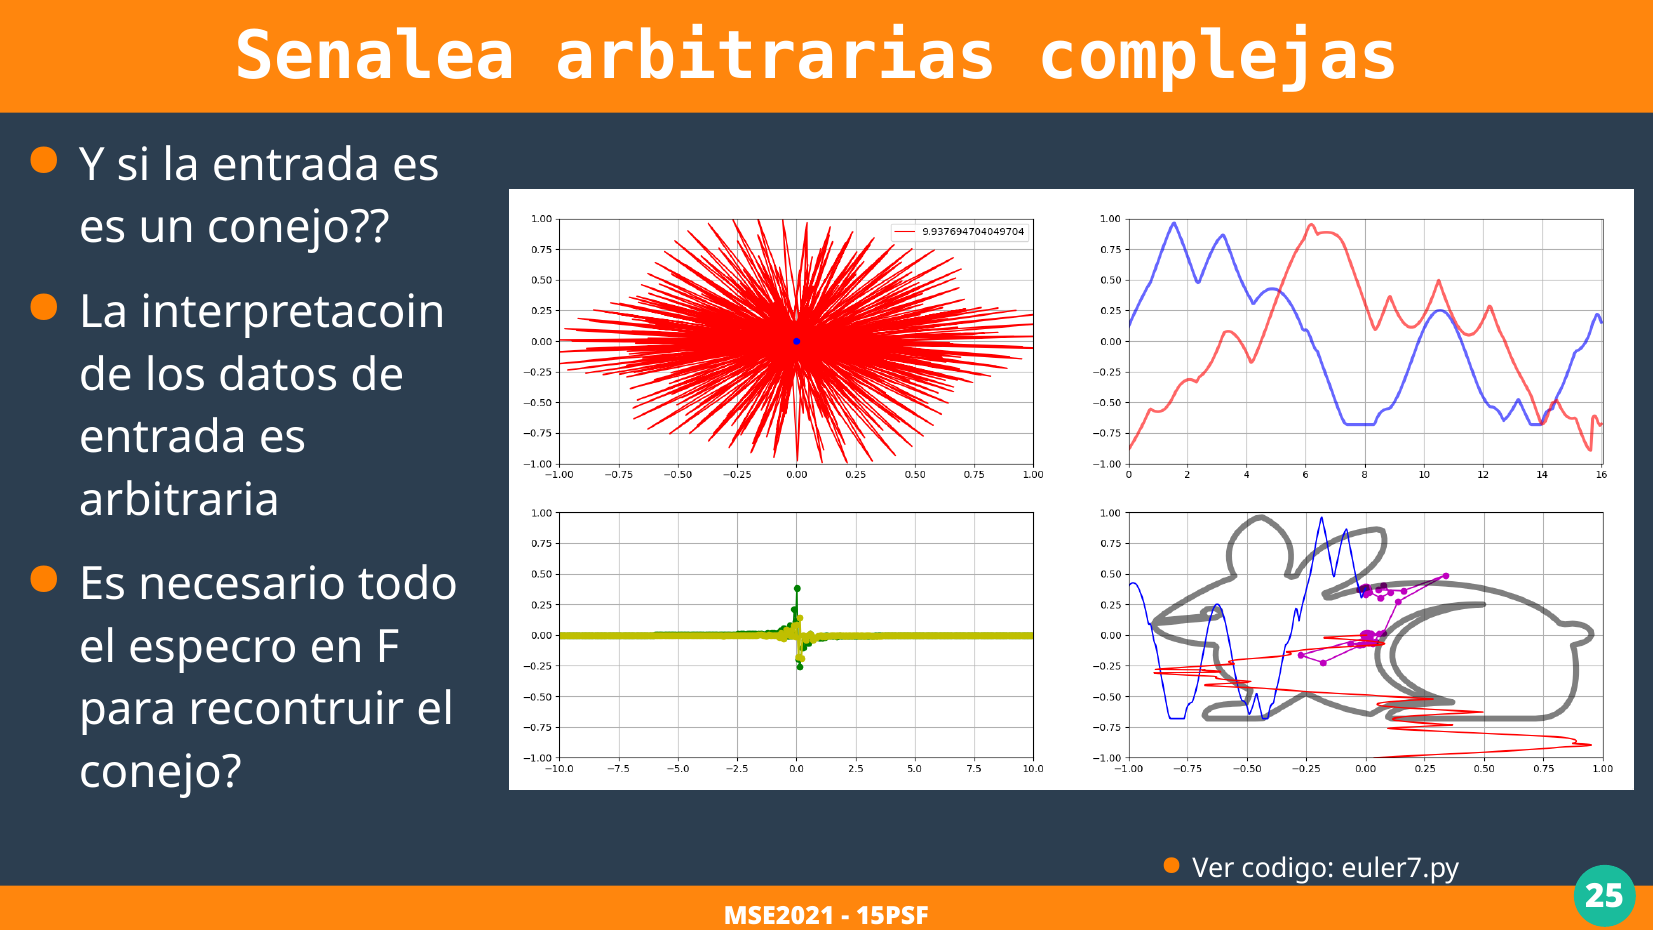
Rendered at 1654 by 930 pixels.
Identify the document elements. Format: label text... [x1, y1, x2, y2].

list Y si la entrada es es un conejo?? La interpretacoin de los datos de entrada es arbitraria Es necesario todo el especro en F para recontruir el conejo? [7, 131, 496, 863]
title Senalea arbitrarias complejas [234, 16, 1462, 113]
list Ver codigo: euler7.py [1150, 848, 1607, 887]
picture [509, 189, 1634, 790]
